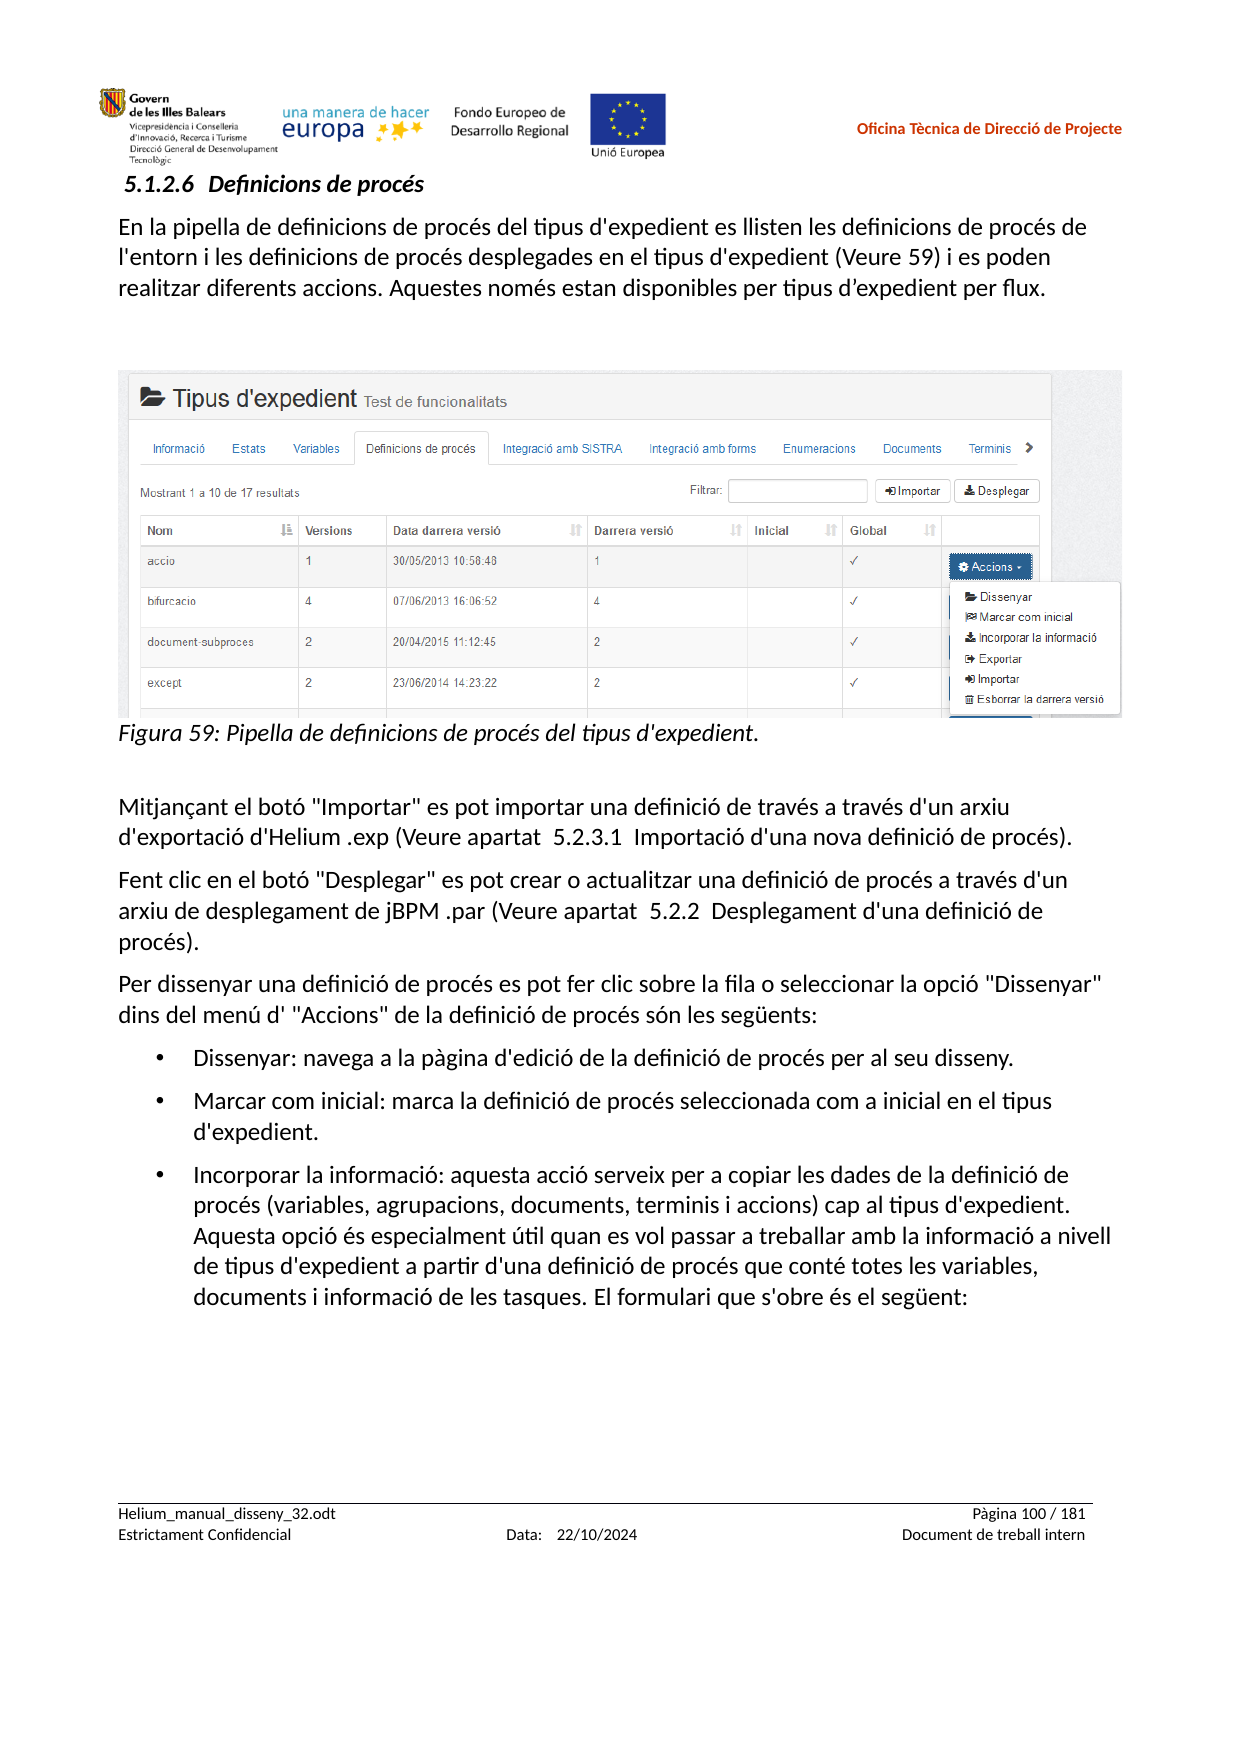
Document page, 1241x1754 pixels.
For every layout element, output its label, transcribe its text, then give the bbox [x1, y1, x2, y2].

text Fent clic en el botó "Desplegar" es pot crear o actualitzar una definició de procés a través d'un arxiu de desplegament de jBPM .par (Veure apartat 5.2.2 Desplegament d'una definició de procés). [118, 864, 1122, 956]
text En la pipella de definicions de procés del tipus d'expedient es llisten les definicions de procés de l'entorn i les definicions de procés desplegades en el tipus d'expedient (Veure 59) i es poden realitzar diferents accions. Aquestes només estan disponibles per tipus d’expedient per flux. [118, 211, 1122, 302]
list Marcar com inicial: marca la definició de procés seleccionada com a inicial en el tipus d'expedient. [156, 1085, 1122, 1146]
text Figura 59: Pipella de definicions de procés del tipus d'expedient. [118, 718, 1122, 748]
subtitle Definicions de procés [118, 168, 1122, 198]
picture [118, 370, 1123, 718]
text Mitjançant el botó "Importar" es pot importar una definició de través a través d'un arxiu d'exportació d'Helium .exp (Veure apartat 5.2.3.1 Importació d'una nova definició de procés). [118, 791, 1122, 852]
picture [99, 87, 668, 166]
list Dissenyar: navega a la pàgina d'edició de la definició de procés per al seu disseny. [156, 1042, 1122, 1073]
list Incorporar la informació: aquesta acció serveix per a copiar les dades de la definició de procés (variables, agrupacions, documents, terminis i accions) cap al tipus d'expedient. Aquesta opció és especialment útil quan es vol passar a treballar amb la informació a nivell de tipus d'expedient a partir d'una definició de procés que conté totes les variables, documents i informació de les tasques. El formulari que s'obre és el següent: [156, 1159, 1122, 1311]
text Per dissenyar una definició de procés es pot fer clic sobre la fila o seleccionar la opció "Dissenyar" dins del menú d' "Accions" de la definició de procés són les següents: [118, 969, 1122, 1030]
